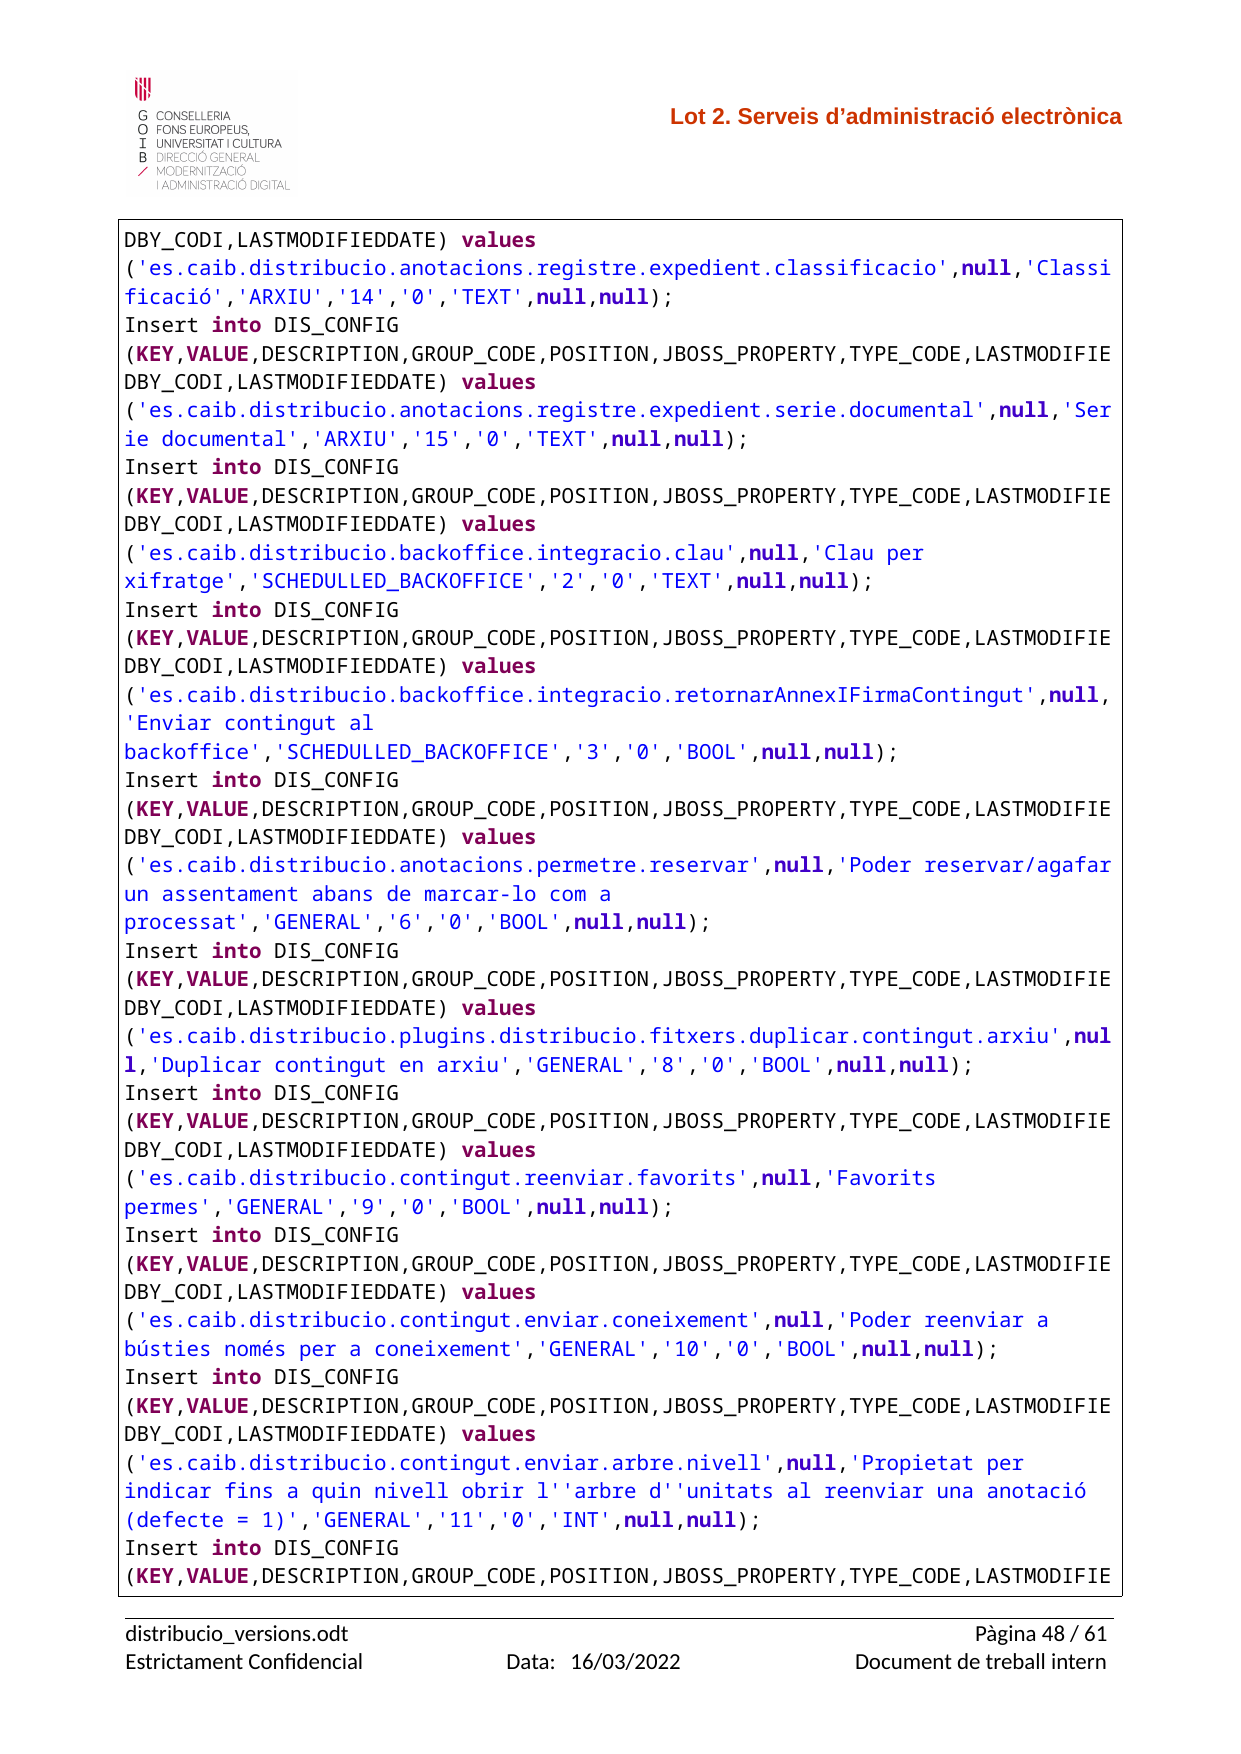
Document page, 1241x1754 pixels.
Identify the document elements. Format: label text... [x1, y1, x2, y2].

table_header DBY_CODI,LASTMODIFIEDDATE) values ('es.caib.distribucio.anotacions.registre.expedient.classificacio',null,'Classificació','ARXIU','14','0','TEXT',null,null); Insert into DIS_CONFIG (KEY,VALUE,DESCRIPTION,GROUP_CODE,POSITION,JBOSS_PROPERTY,TYPE_CODE,LASTMODIFIEDBY_CODI,LASTMODIFIEDDATE) values ('es.caib.distribucio.anotacions.registre.expedient.serie.documental',null,'Serie documental','ARXIU','15','0','TEXT',null,null); Insert into DIS_CONFIG (KEY,VALUE,DESCRIPTION,GROUP_CODE,POSITION,JBOSS_PROPERTY,TYPE_CODE,LASTMODIFIEDBY_CODI,LASTMODIFIEDDATE) values ('es.caib.distribucio.backoffice.integracio.clau',null,'Clau per xifratge','SCHEDULLED_BACKOFFICE','2','0','TEXT',null,null); Insert into DIS_CONFIG (KEY,VALUE,DESCRIPTION,GROUP_CODE,POSITION,JBOSS_PROPERTY,TYPE_CODE,LASTMODIFIEDBY_CODI,LASTMODIFIEDDATE) values ('es.caib.distribucio.backoffice.integracio.retornarAnnexIFirmaContingut',null,'Enviar contingut al backoffice','SCHEDULLED_BACKOFFICE','3','0','BOOL',null,null); Insert into DIS_CONFIG (KEY,VALUE,DESCRIPTION,GROUP_CODE,POSITION,JBOSS_PROPERTY,TYPE_CODE,LASTMODIFIEDBY_CODI,LASTMODIFIEDDATE) values ('es.caib.distribucio.anotacions.permetre.reservar',null,'Poder reservar/agafar un assentament abans de marcar-lo com a processat','GENERAL','6','0','BOOL',null,null); Insert into DIS_CONFIG (KEY,VALUE,DESCRIPTION,GROUP_CODE,POSITION,JBOSS_PROPERTY,TYPE_CODE,LASTMODIFIEDBY_CODI,LASTMODIFIEDDATE) values ('es.caib.distribucio.plugins.distribucio.fitxers.duplicar.contingut.arxiu',null,'Duplicar contingut en arxiu','GENERAL','8','0','BOOL',null,null); Insert into DIS_CONFIG (KEY,VALUE,DESCRIPTION,GROUP_CODE,POSITION,JBOSS_PROPERTY,TYPE_CODE,LASTMODIFIEDBY_CODI,LASTMODIFIEDDATE) values ('es.caib.distribucio.contingut.reenviar.favorits',null,'Favorits permes','GENERAL','9','0','BOOL',null,null); Insert into DIS_CONFIG (KEY,VALUE,DESCRIPTION,GROUP_CODE,POSITION,JBOSS_PROPERTY,TYPE_CODE,LASTMODIFIEDBY_CODI,LASTMODIFIEDDATE) values ('es.caib.distribucio.contingut.enviar.coneixement',null,'Poder reenviar a bústies només per a coneixement','GENERAL','10','0','BOOL',null,null); Insert into DIS_CONFIG (KEY,VALUE,DESCRIPTION,GROUP_CODE,POSITION,JBOSS_PROPERTY,TYPE_CODE,LASTMODIFIEDBY_CODI,LASTMODIFIEDDATE) values ('es.caib.distribucio.contingut.enviar.arbre.nivell',null,'Propietat per indicar fins a quin nivell obrir l''arbre d''unitats al reenviar una anotació (defecte = 1)','GENERAL','11','0','INT',null,null); Insert into DIS_CONFIG (KEY,VALUE,DESCRIPTION,GROUP_CODE,POSITION,JBOSS_PROPERTY,TYPE_CODE,LASTMODIFIE [119, 220, 1122, 1596]
picture [126, 70, 299, 197]
